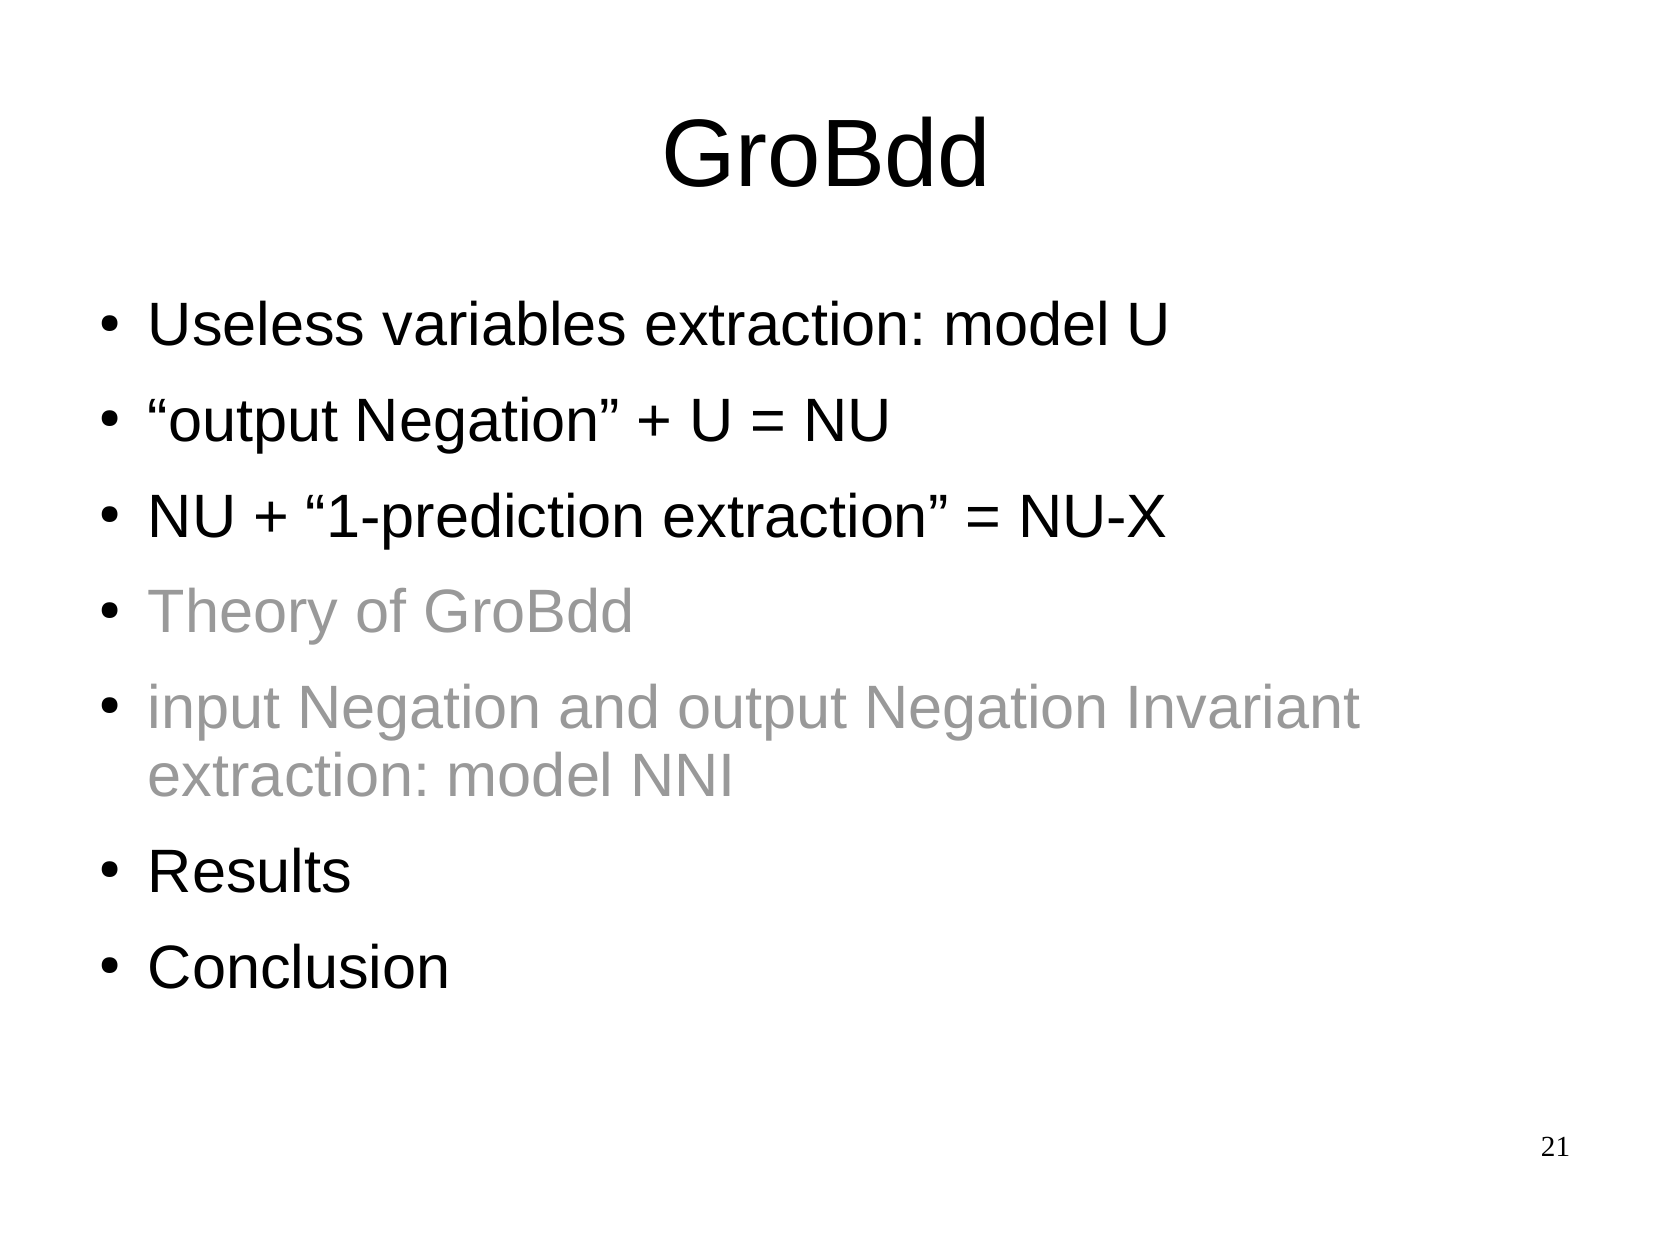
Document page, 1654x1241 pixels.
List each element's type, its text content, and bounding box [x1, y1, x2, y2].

list Useless variables extraction: model U “output Negation” + U = NU NU + “1-prediction extraction” = NU-X Theory of GroBdd input Negation and output Negation Invariant extraction: model NNI Results Conclusion [82, 290, 1571, 1010]
title GroBdd [82, 49, 1571, 257]
